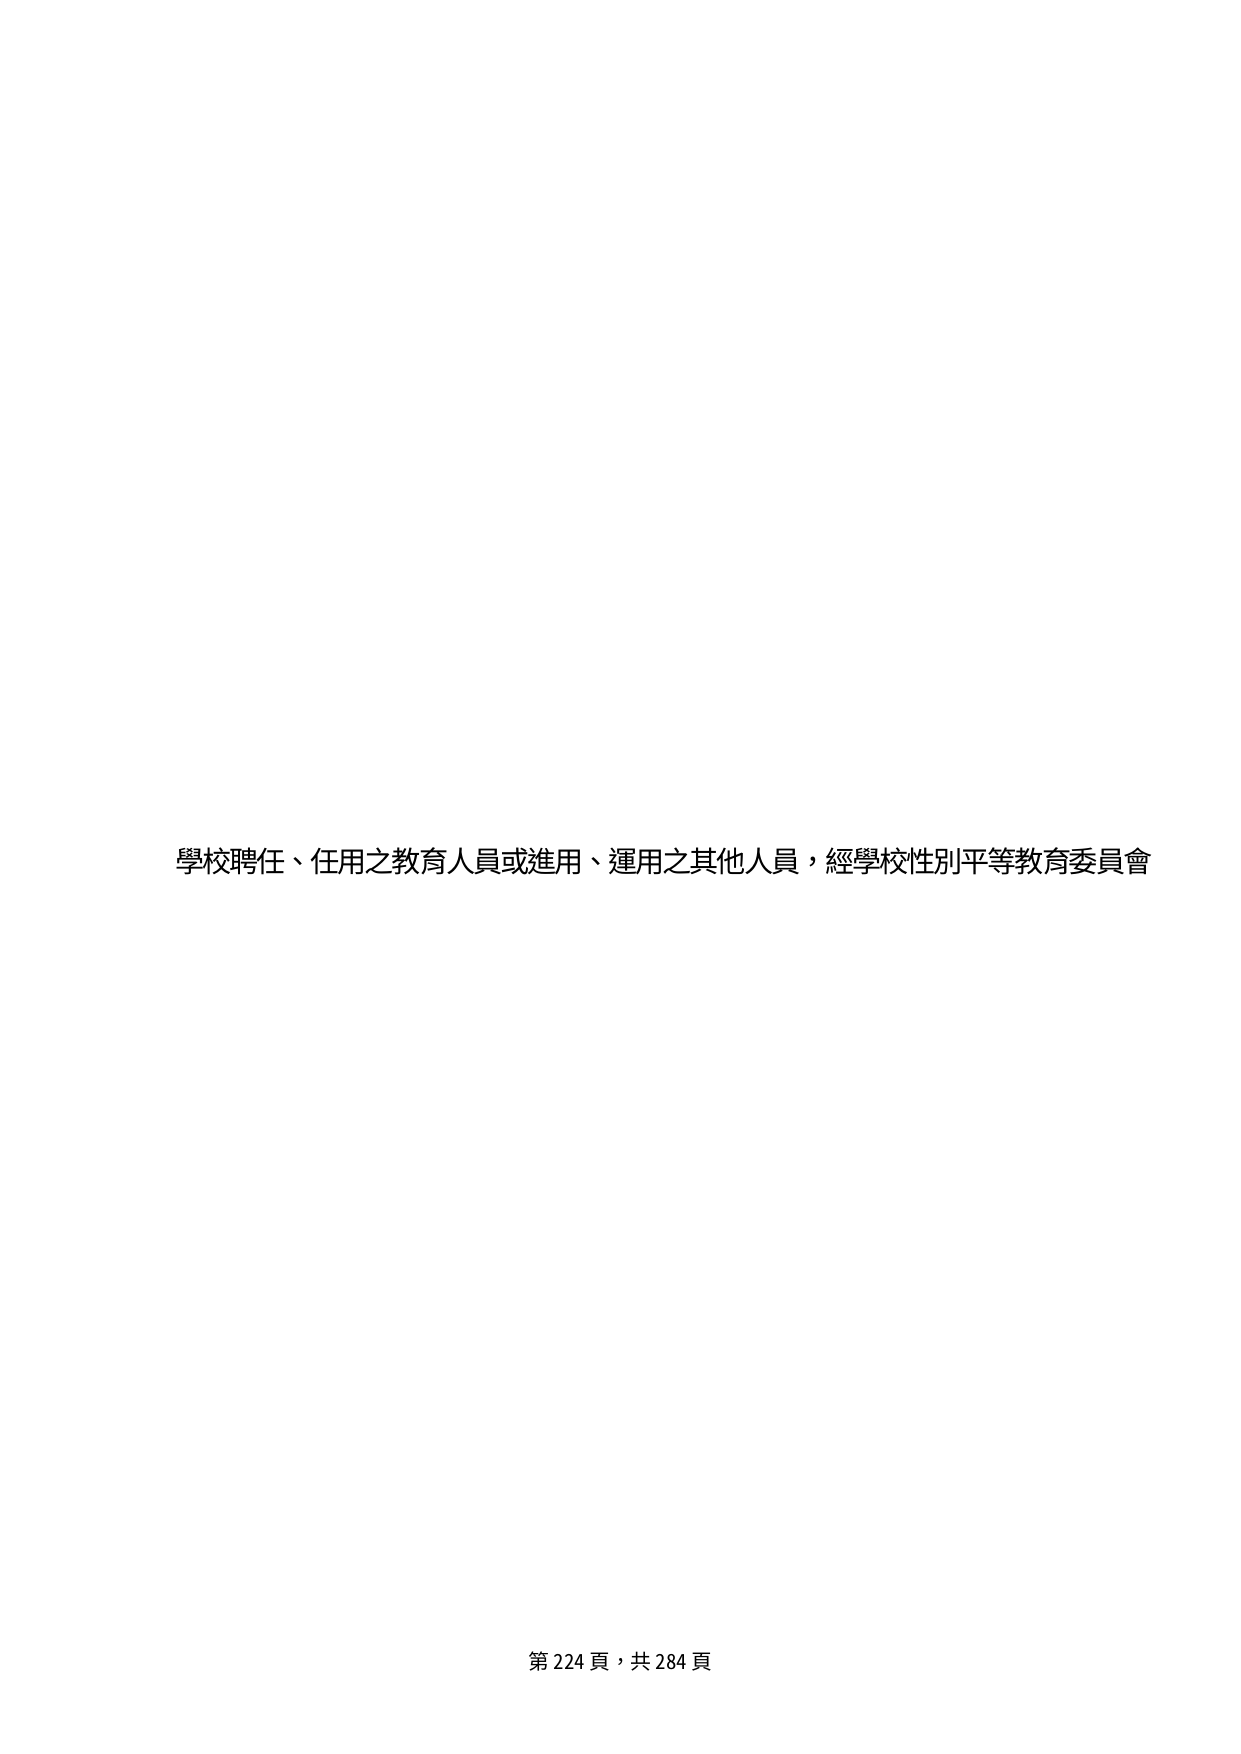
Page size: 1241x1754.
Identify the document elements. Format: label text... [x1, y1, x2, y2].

text 學校聘任、任用之教育人員或進用、運用之其他人員，經學校性別平等教育委員會 [175, 818, 1165, 880]
